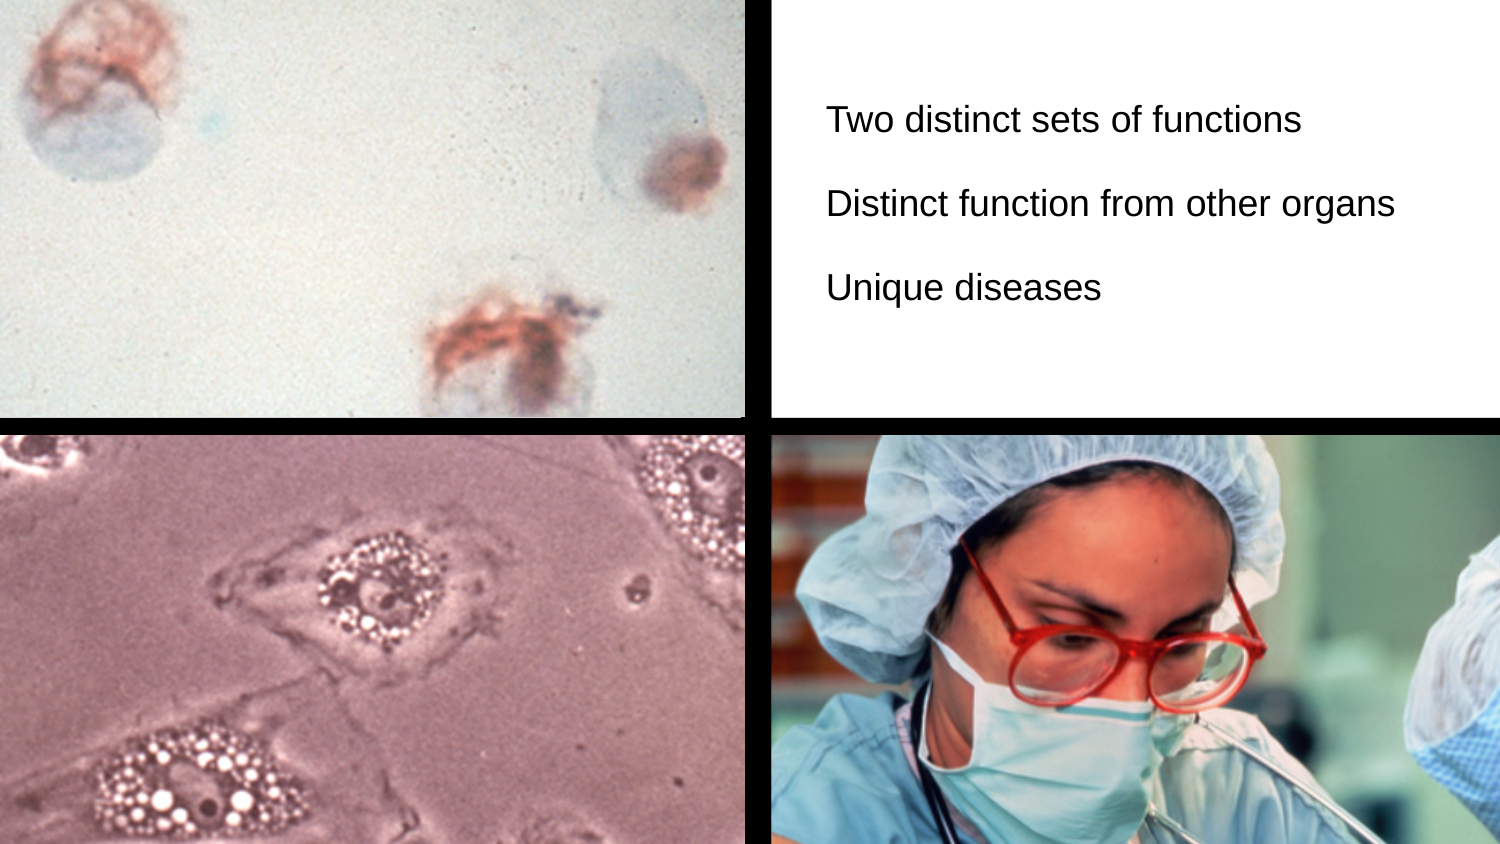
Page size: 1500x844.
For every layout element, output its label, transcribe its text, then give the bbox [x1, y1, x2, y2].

picture [0, 0, 1500, 844]
text_box Two distinct sets of functions Distinct function from other organs Unique diseases [811, 90, 1412, 316]
